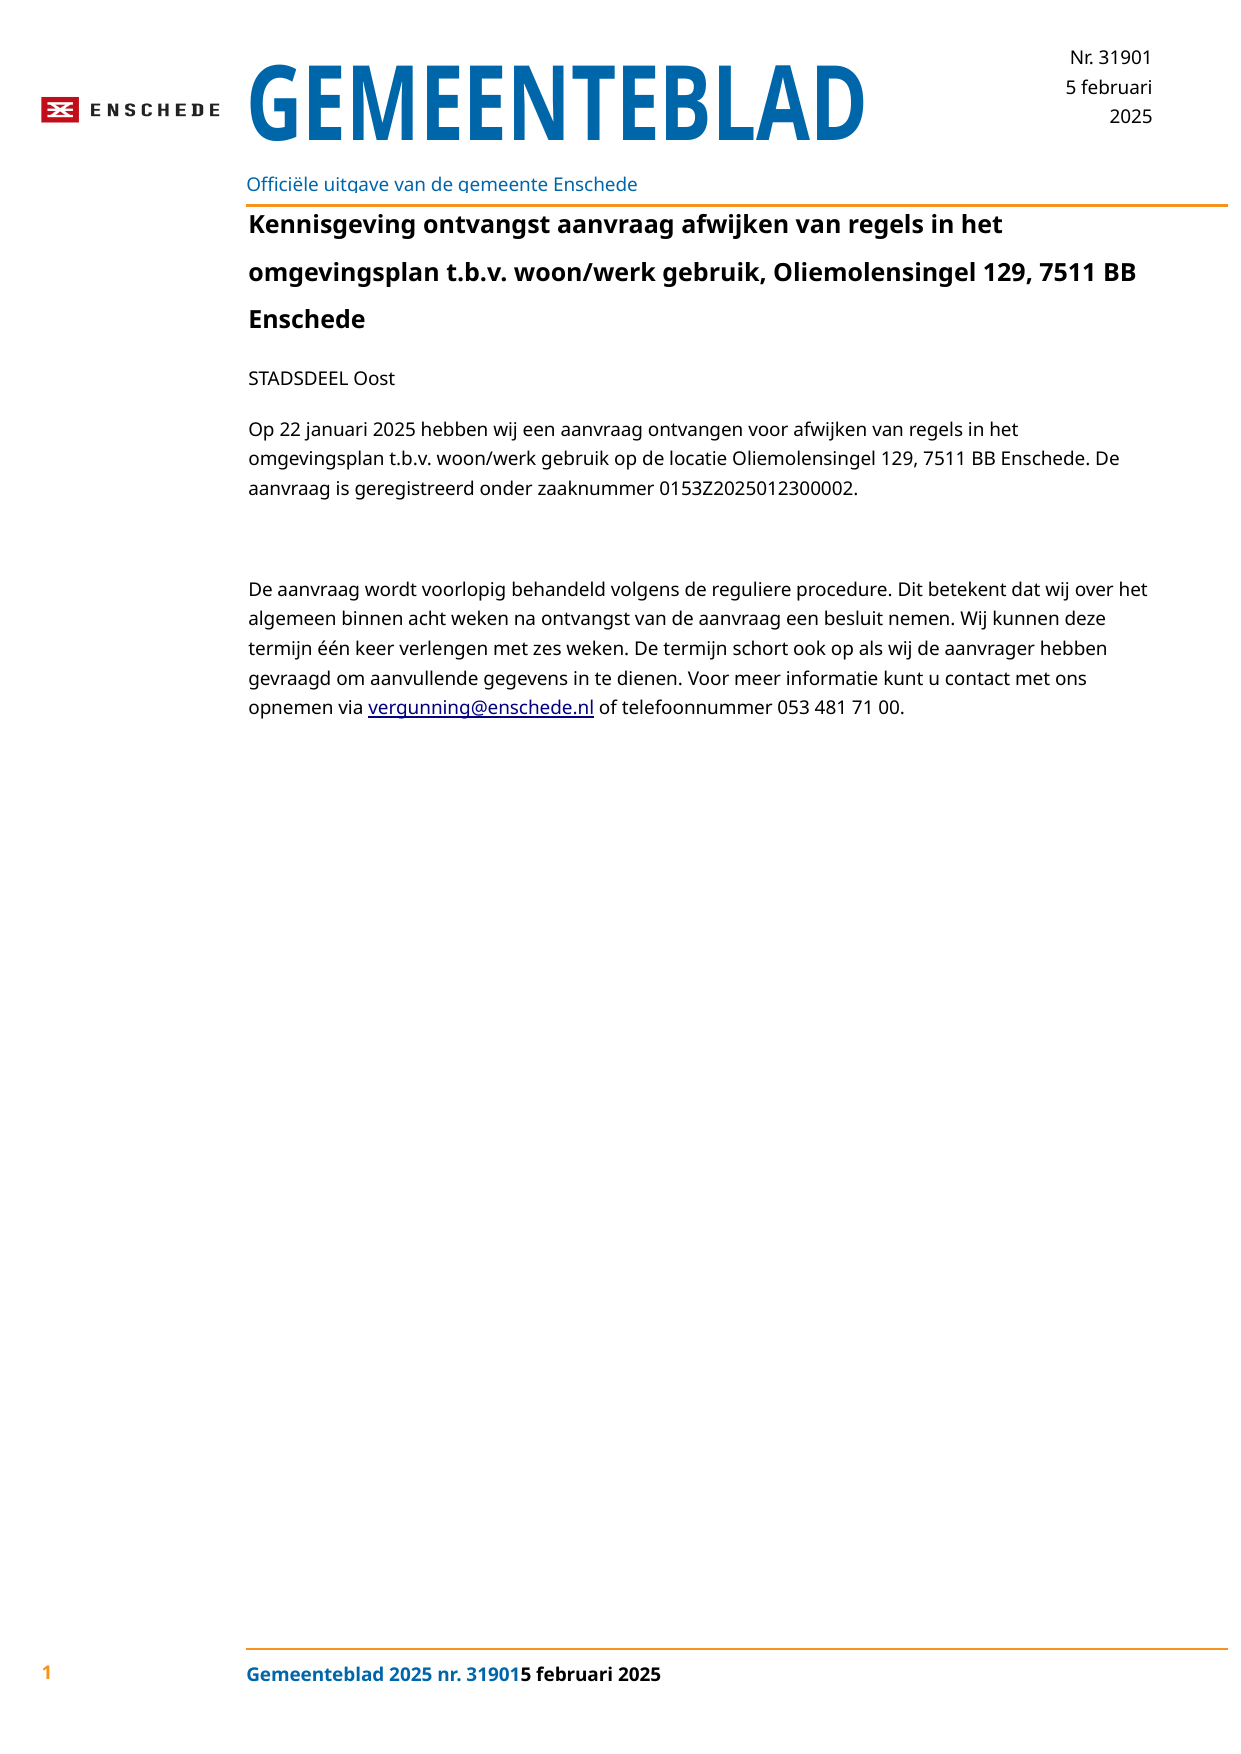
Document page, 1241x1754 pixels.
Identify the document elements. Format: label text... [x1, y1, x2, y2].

text Op 22 januari 2025 hebben wij een aanvraag ontvangen voor afwijken van regels in het omgevingsplan t.b.v. woon/werk gebruik op de locatie Oliemolensingel 129, 7511 BB Enschede. De aanvraag is geregistreerd onder zaaknummer 0153Z2025012300002. [248, 416, 1152, 501]
text Kennisgeving ontvangst aanvraag afwijken van regels in het omgevingsplan t.b.v. woon/werk gebruik, Oliemolensingel 129, 7511 BB Enschede [248, 207, 1152, 336]
picture [41, 47, 231, 172]
text STADSDEEL Oost [248, 366, 1152, 391]
text De aanvraag wordt voorlopig behandeld volgens de reguliere procedure. Dit betekent dat wij over het algemeen binnen acht weken na ontvangst van de aanvraag een besluit nemen. Wij kunnen deze termijn één keer verlengen met zes weken. De termijn schort ook op als wij de aanvrager hebben gevraagd om aanvullende gegevens in te dienen. Voor meer informatie kunt u contact met ons opnemen via vergunning@enschede.nl of telefoonnummer 053 481 71 00. [248, 576, 1152, 720]
